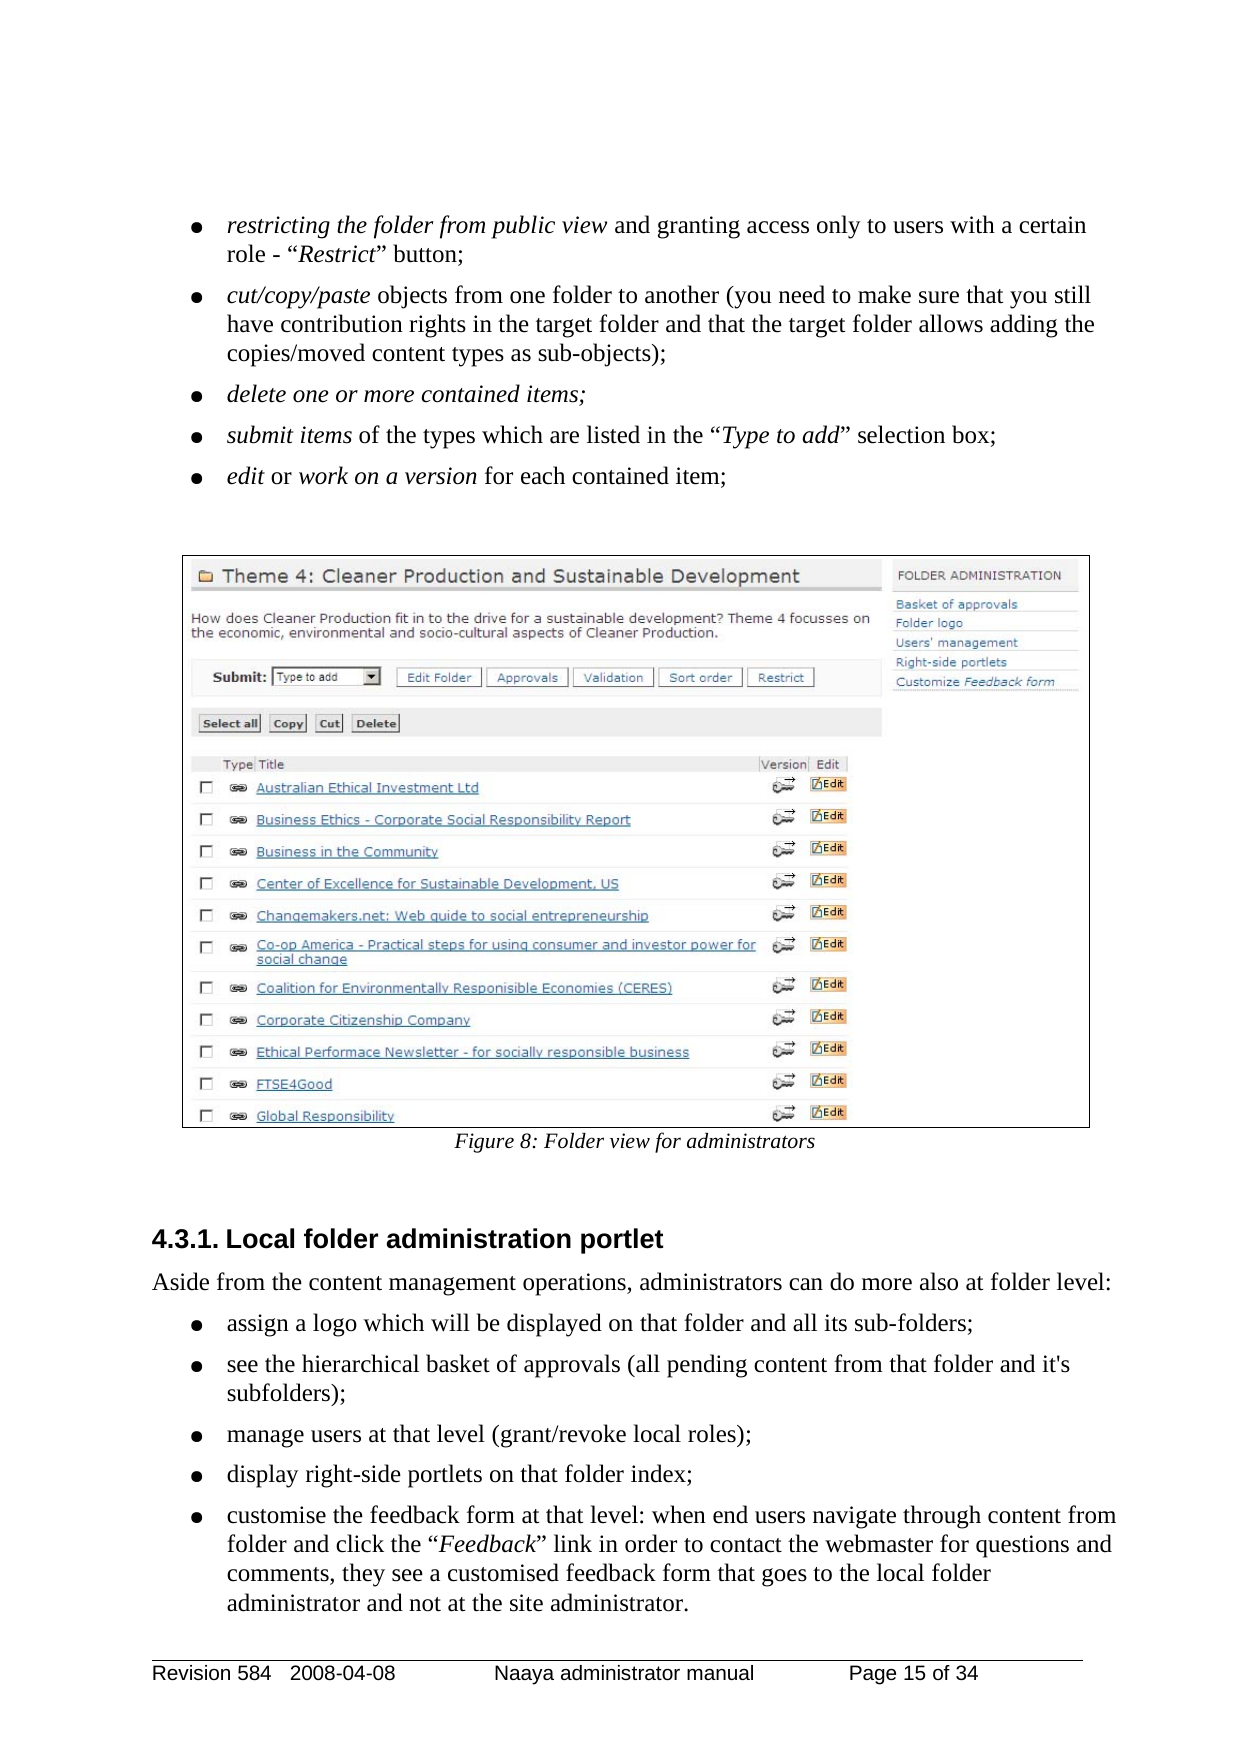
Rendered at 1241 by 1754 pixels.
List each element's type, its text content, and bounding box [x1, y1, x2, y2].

list customise the feedback form at that level: when end users navigate through content from folder and click the “Feedback” link in order to contact the webmaster for questions and comments, they see a customised feedback form that goes to the local folder administrator and not at the site administrator. [189, 1500, 1120, 1616]
list submit items of the types which are listed in the “Type to add” selection box; [189, 420, 1120, 449]
list cut/copy/paste objects from one folder to another (you need to make sure that you still have contribution rights in the target folder and that the target folder allows adding the copies/moved content types as sub-objects); [189, 280, 1120, 367]
list edit or work on a version for each contained item; [189, 461, 1120, 490]
picture [186, 559, 1086, 1124]
list manage users at that level (grant/revoke local roles); [189, 1418, 1120, 1448]
subtitle Local folder administration portlet [152, 1223, 1120, 1254]
list see the hierarchical basket of approvals (all pending content from that folder and it's subfolders); [189, 1349, 1120, 1407]
list display right-side portlets on that folder index; [189, 1459, 1120, 1488]
list delete one or more contained items; [189, 379, 1120, 408]
text Aside from the content management operations, administrators can do more also at folder level: [152, 1267, 1120, 1296]
list assign a logo which will be displayed on that folder and all its sub-folders; [189, 1308, 1120, 1337]
text [183, 556, 1089, 1127]
list restricting the folder from public view and granting access only to users with a certain role - “Restrict” button; [189, 210, 1120, 268]
text Figure 8: Folder view for administrators [182, 1128, 1090, 1153]
